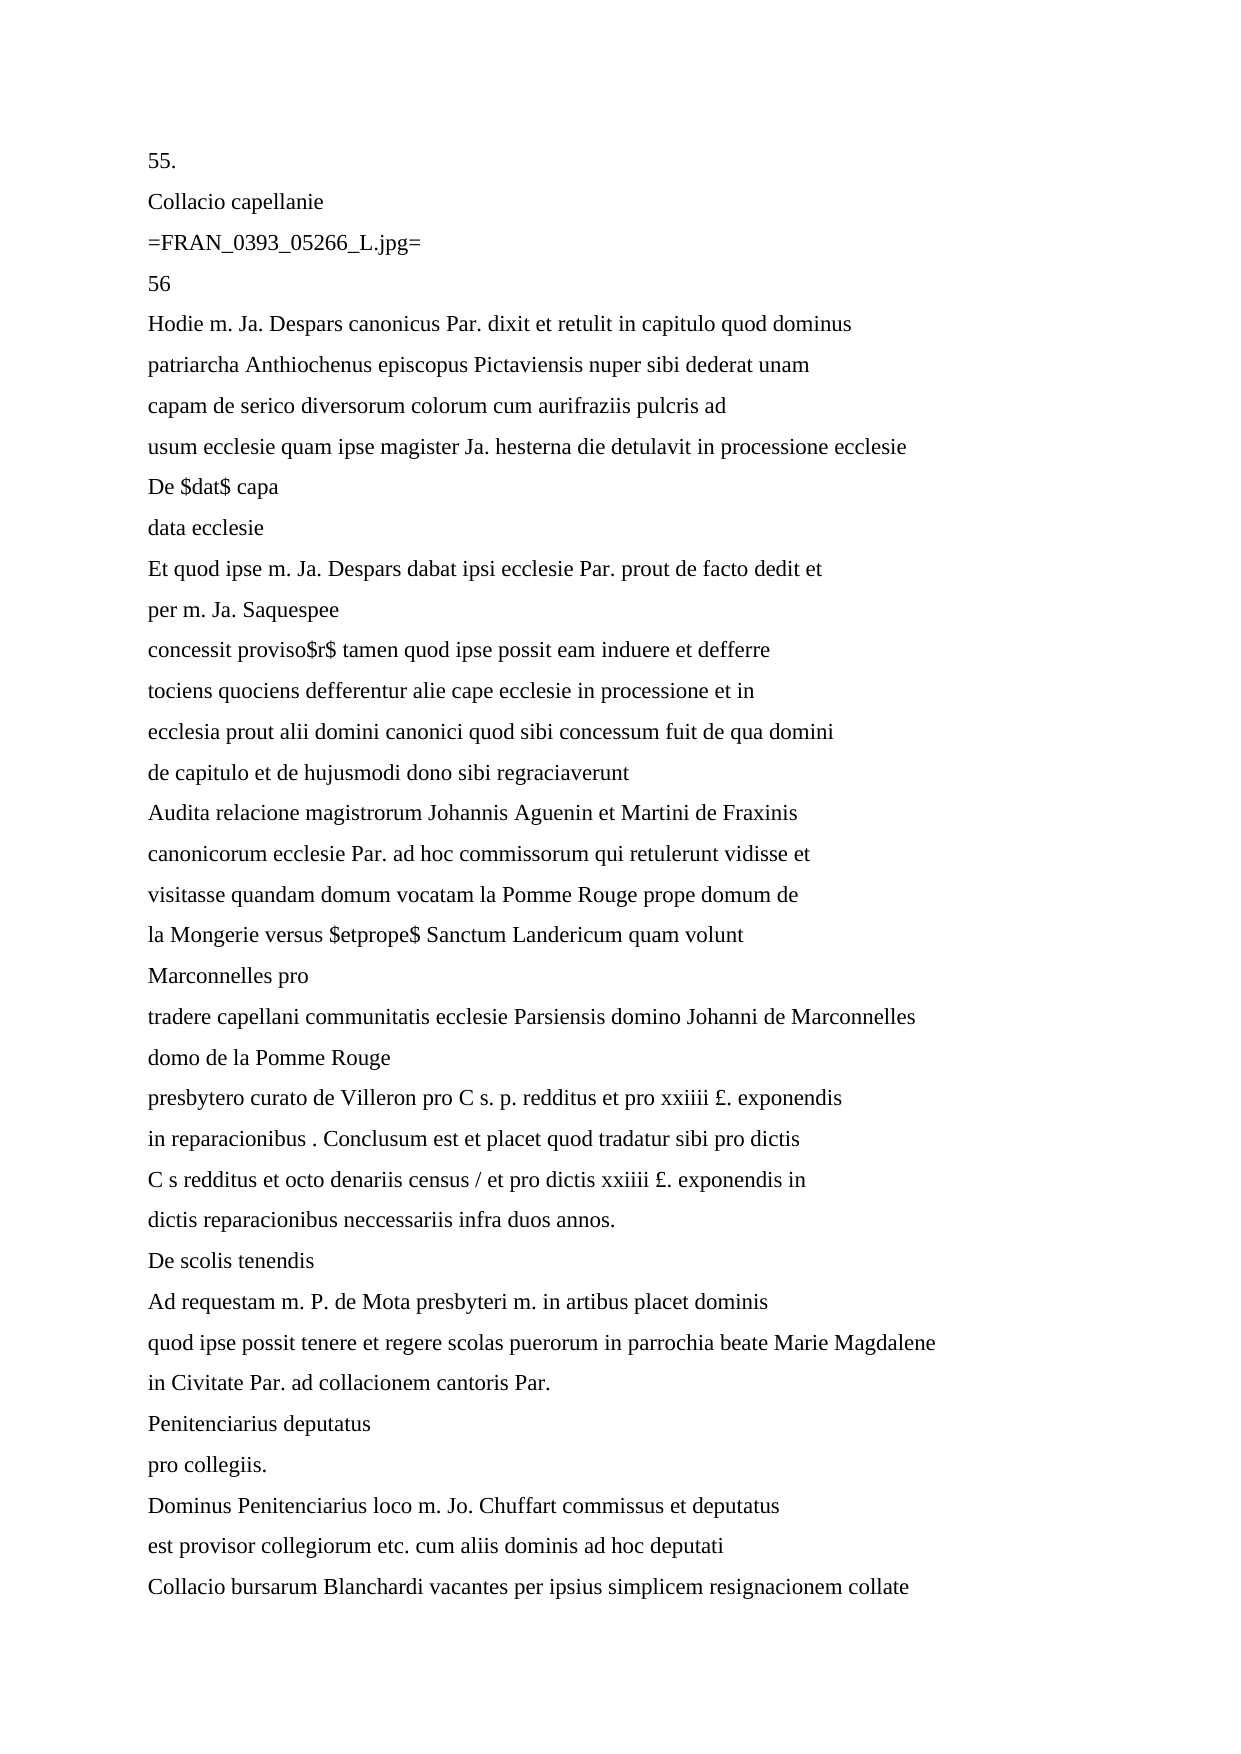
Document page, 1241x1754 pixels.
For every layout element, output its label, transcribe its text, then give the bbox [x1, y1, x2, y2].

text in reparacionibus . Conclusum est et placet quod tradatur sibi pro dictis [148, 1125, 1093, 1151]
text patriarcha Anthiochenus episcopus Pictaviensis nuper sibi dederat unam [148, 351, 1093, 378]
text 55. [148, 148, 1093, 174]
text =FRAN_0393_05266_L.jpg= [148, 229, 1093, 255]
text concessit proviso$r$ tamen quod ipse possit eam induere et defferre [148, 636, 1093, 663]
text dictis reparacionibus neccessariis infra duos annos. [148, 1207, 1093, 1233]
text Audita relacione magistrorum Johannis Aguenin et Martini de Fraxinis [148, 799, 1093, 826]
text visitasse quandam domum vocatam la Pomme Rouge prope domum de [148, 881, 1093, 907]
text Ad requestam m. P. de Mota presbyteri m. in artibus placet dominis [148, 1288, 1093, 1314]
text Marconnelles pro [148, 962, 1093, 988]
text De $dat$ capa [148, 473, 1093, 500]
text Collacio bursarum Blanchardi vacantes per ipsius simplicem resignacionem collate [148, 1573, 1093, 1599]
text domo de la Pomme Rouge [148, 1044, 1093, 1070]
text ecclesia prout alii domini canonici quod sibi concessum fuit de qua domini [148, 718, 1093, 744]
text in Civitate Par. ad collacionem cantoris Par. [148, 1369, 1093, 1396]
text De scolis tenendis [148, 1247, 1093, 1274]
text Collacio capellanie [148, 188, 1093, 215]
text capam de serico diversorum colorum cum aurifraziis pulcris ad [148, 392, 1093, 418]
text Dominus Penitenciarius loco m. Jo. Chuffart commissus et deputatus [148, 1492, 1093, 1518]
text 56 [148, 270, 1093, 296]
text tociens quociens defferentur alie cape ecclesie in processione et in [148, 677, 1093, 703]
text data ecclesie [148, 514, 1093, 541]
text presbytero curato de Villeron pro C s. p. redditus et pro xxiiii £. exponendis [148, 1084, 1093, 1111]
text C s redditus et octo denariis census / et pro dictis xxiiii £. exponendis in [148, 1166, 1093, 1192]
text Hodie m. Ja. Despars canonicus Par. dixit et retulit in capitulo quod dominus [148, 311, 1093, 337]
text la Mongerie versus $etprope$ Sanctum Landericum quam volunt [148, 921, 1093, 948]
text est provisor collegiorum etc. cum aliis dominis ad hoc deputati [148, 1532, 1093, 1559]
text tradere capellani communitatis ecclesie Parsiensis domino Johanni de Marconnelles [148, 1003, 1093, 1029]
text Et quod ipse m. Ja. Despars dabat ipsi ecclesie Par. prout de facto dedit et [148, 555, 1093, 581]
text de capitulo et de hujusmodi dono sibi regraciaverunt [148, 758, 1093, 785]
text usum ecclesie quam ipse magister Ja. hesterna die detulavit in processione ecclesie [148, 433, 1093, 459]
text per m. Ja. Saquespee [148, 596, 1093, 622]
text quod ipse possit tenere et regere scolas puerorum in parrochia beate Marie Magdalene [148, 1329, 1093, 1355]
text canonicorum ecclesie Par. ad hoc commissorum qui retulerunt vidisse et [148, 840, 1093, 866]
text pro collegiis. [148, 1451, 1093, 1477]
text Penitenciarius deputatus [148, 1410, 1093, 1437]
